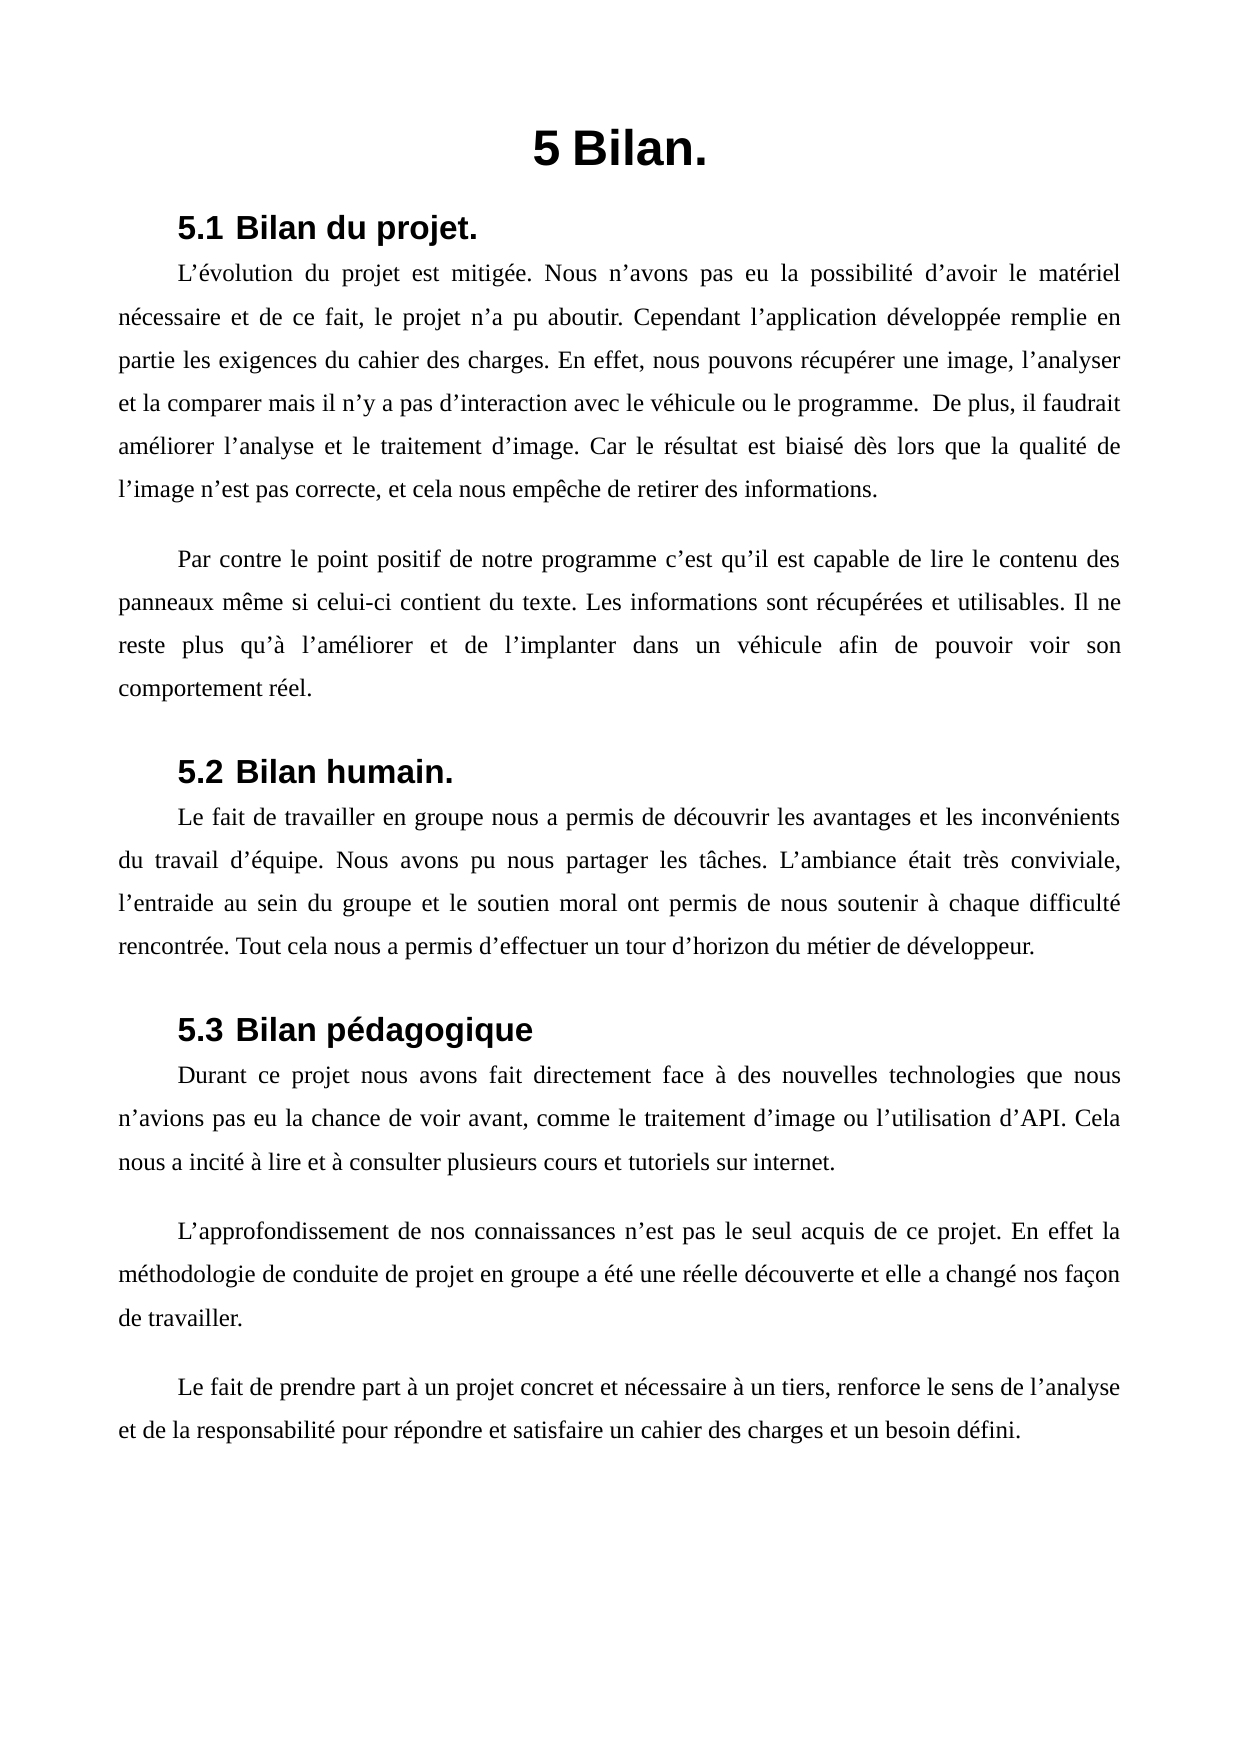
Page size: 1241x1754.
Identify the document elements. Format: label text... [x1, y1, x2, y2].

text L’approfondissement de nos connaissances n’est pas le seul acquis de ce projet. En effet la méthodologie de conduite de projet en groupe a été une réelle découverte et elle a changé nos façon de travailler. [118, 1216, 1122, 1331]
text Le fait de travailler en groupe nous a permis de découvrir les avantages et les inconvénients du travail d’équipe. Nous avons pu nous partager les tâches. L’ambiance était très conviviale, l’entraide au sein du groupe et le soutien moral ont permis de nous soutenir à chaque difficulté rencontrée. Tout cela nous a permis d’effectuer un tour d’horizon du métier de développeur. [118, 802, 1122, 960]
subtitle Bilan humain. [118, 752, 1122, 790]
text Par contre le point positif de notre programme c’est qu’il est capable de lire le contenu des panneaux même si celui-ci contient du texte. Les informations sont récupérées et utilisables. Il ne reste plus qu’à l’améliorer et de l’implanter dans un véhicule afin de pouvoir voir son comportement réel. [118, 544, 1122, 702]
text Le fait de prendre part à un projet concret et nécessaire à un tiers, renforce le sens de l’analyse et de la responsabilité pour répondre et satisfaire un cahier des charges et un besoin défini. [118, 1372, 1122, 1444]
subtitle Bilan pédagogique [118, 1010, 1122, 1049]
subtitle Bilan. [118, 118, 1122, 176]
subtitle Bilan du projet. [118, 208, 1122, 247]
text Durant ce projet nous avons fait directement face à des nouvelles technologies que nous n’avions pas eu la chance de voir avant, comme le traitement d’image ou l’utilisation d’API. Cela nous a incité à lire et à consulter plusieurs cours et tutoriels sur internet. [118, 1060, 1122, 1175]
text L’évolution du projet est mitigée. Nous n’avons pas eu la possibilité d’avoir le matériel nécessaire et de ce fait, le projet n’a pu aboutir. Cependant l’application développée remplie en partie les exigences du cahier des charges. En effet, nous pouvons récupérer une image, l’analyser et la comparer mais il n’y a pas d’interaction avec le véhicule ou le programme. De plus, il faudrait améliorer l’analyse et le traitement d’image. Car le résultat est biaisé dès lors que la qualité de l’image n’est pas correcte, et cela nous empêche de retirer des informations. [118, 258, 1122, 503]
